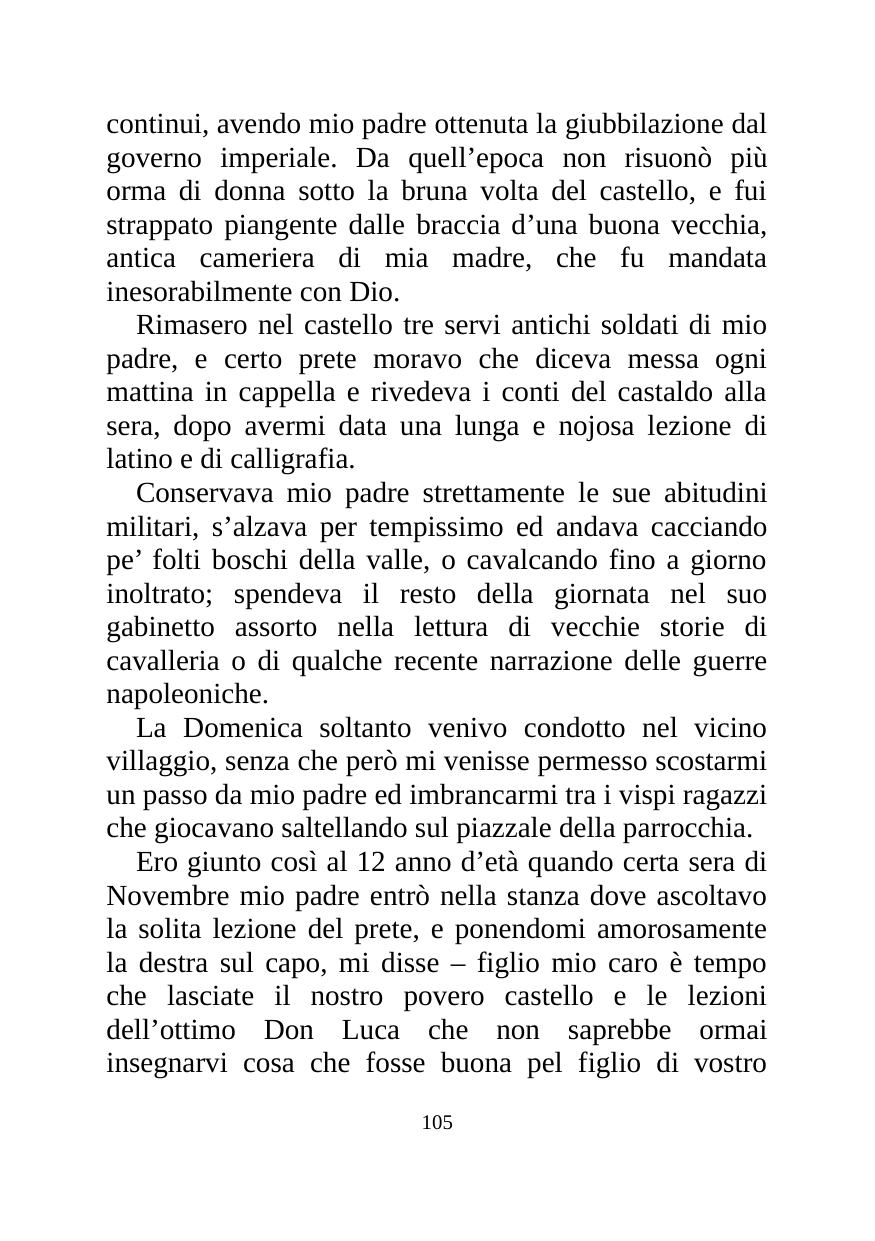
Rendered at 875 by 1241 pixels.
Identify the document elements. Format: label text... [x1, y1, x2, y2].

text La Domenica soltanto venivo condotto nel vicino villaggio, senza che però mi venisse permesso scostarmi un passo da mio padre ed imbrancarmi tra i vispi ragazzi che giocavano saltellando sul piazzale della parrocchia. [106, 710, 768, 844]
text Conservava mio padre strettamente le sue abitudini militari, s’alzava per tempissimo ed andava cacciando pe’ folti boschi della valle, o cavalcando fino a giorno inoltrato; spendeva il resto della giornata nel suo gabinetto assorto nella lettura di vecchie storie di cavalleria o di qualche recente narrazione delle guerre napoleoniche. [106, 475, 768, 710]
text Rimasero nel castello tre servi antichi soldati di mio padre, e certo prete moravo che diceva messa ogni mattina in cappella e rivedeva i conti del castaldo alla sera, dopo avermi data una lunga e nojosa lezione di latino e di calligrafia. [106, 307, 768, 475]
text Ero giunto così al 12 anno d’età quando certa sera di Novembre mio padre entrò nella stanza dove ascoltavo la solita lezione del prete, e ponendomi amorosamente la destra sul capo, mi disse – figlio mio caro è tempo che lasciate il nostro povero castello e le lezioni dell’ottimo Don Luca che non saprebbe ormai insegnarvi cosa che fosse buona pel figlio di vostro [106, 844, 768, 1079]
text continui, avendo mio padre ottenuta la giubbilazione dal governo imperiale. Da quell’epoca non risuonò più orma di donna sotto la bruna volta del castello, e fui strappato piangente dalle braccia d’una buona vecchia, antica cameriera di mia madre, che fu mandata inesorabilmente con Dio. [106, 106, 768, 307]
